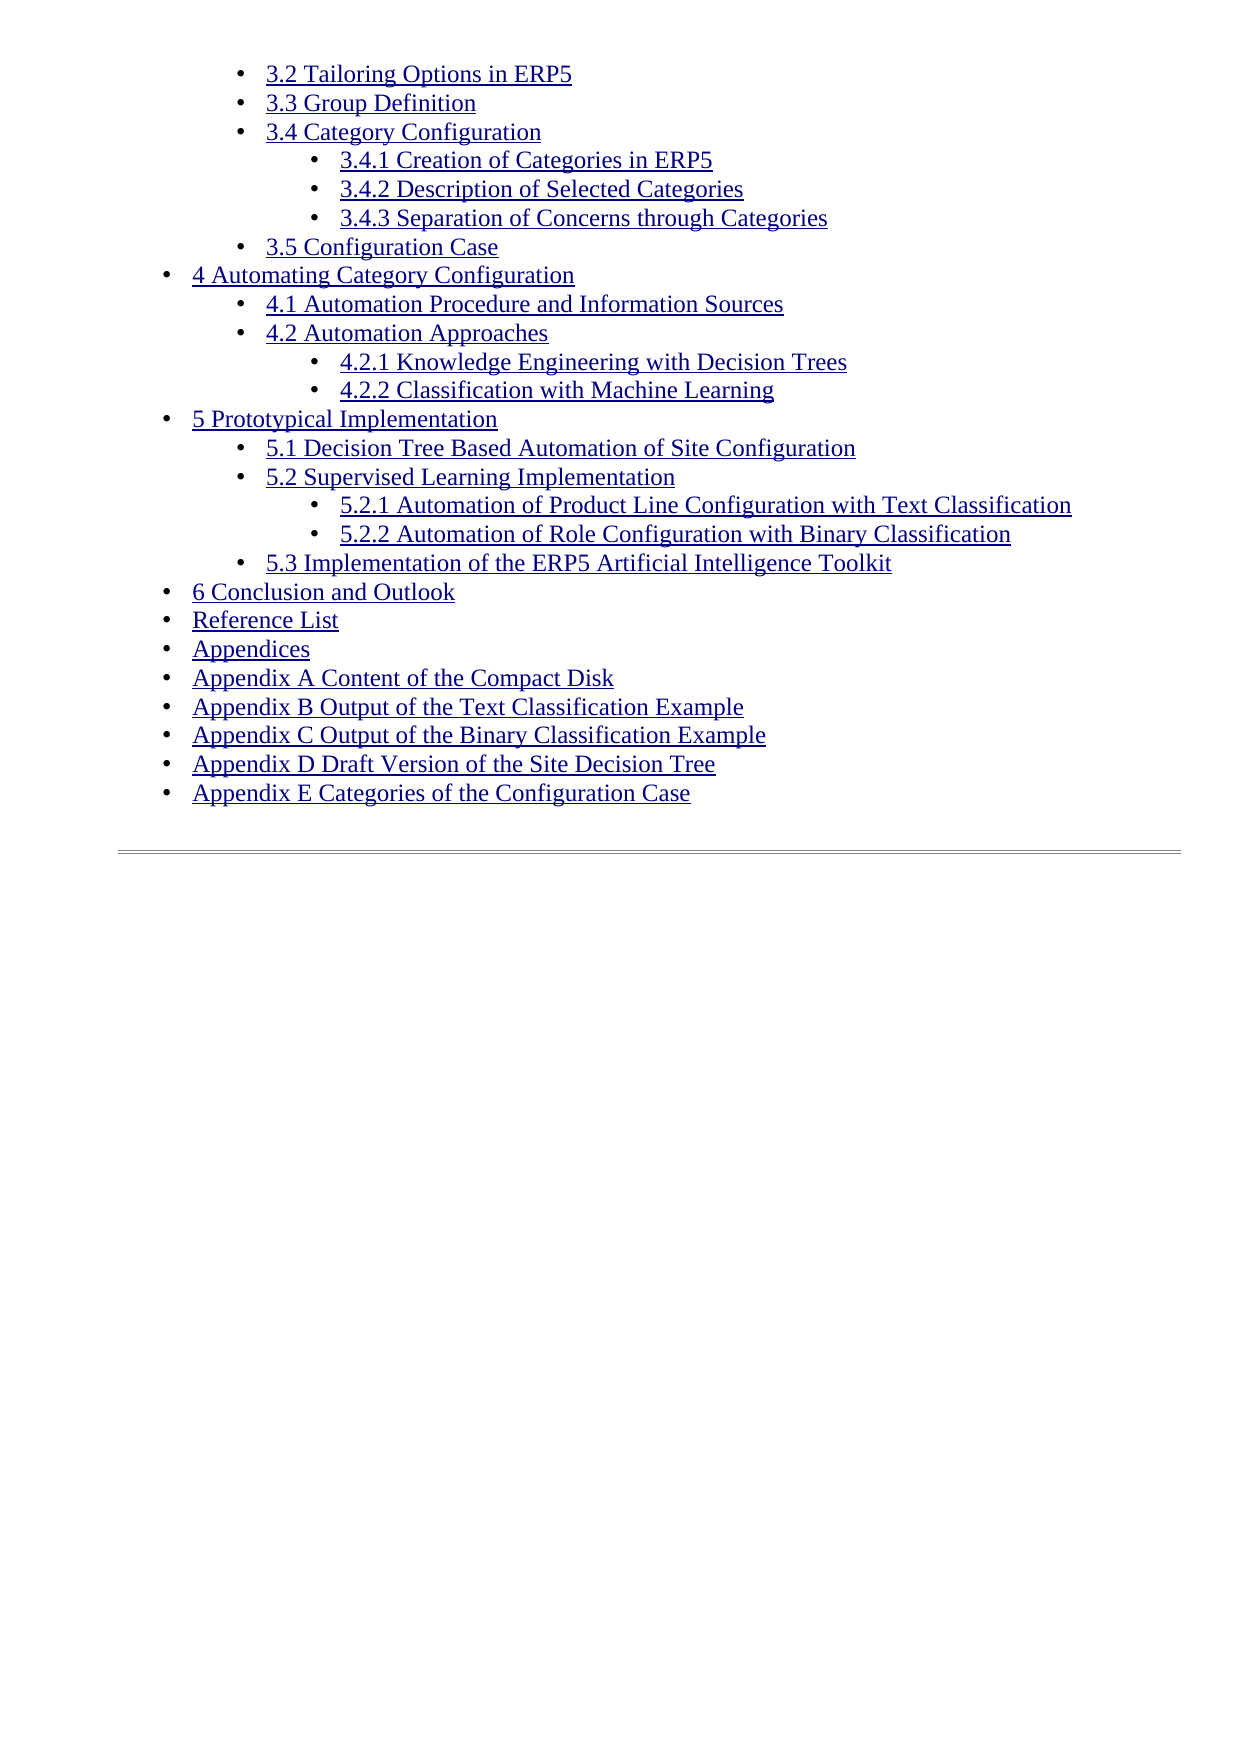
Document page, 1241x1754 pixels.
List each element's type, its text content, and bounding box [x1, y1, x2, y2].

list 3.4 Category Configuration [236, 117, 1181, 145]
list 4.2.1 Knowledge Engineering with Decision Trees [310, 347, 1181, 375]
list Appendix A Content of the Compact Disk [162, 663, 1181, 692]
list 5.2.2 Automation of Role Configuration with Binary Classification [310, 519, 1181, 548]
list 6 Conclusion and Outlook [162, 577, 1181, 605]
list Reference List [162, 605, 1181, 634]
list Appendix D Draft Version of the Site Decision Tree [162, 749, 1181, 778]
list 3.4.3 Separation of Concerns through Categories [310, 203, 1181, 232]
list 5 Prototypical Implementation [162, 404, 1181, 433]
list 3.5 Configuration Case [236, 232, 1181, 260]
list 3.4.1 Creation of Categories in ERP5 [310, 145, 1181, 174]
list Appendices [162, 634, 1181, 663]
list Appendix C Output of the Binary Classification Example [162, 720, 1181, 749]
list 3.3 Group Definition [236, 88, 1181, 117]
list 3.2 Tailoring Options in ERP5 [236, 59, 1181, 88]
list 5.2 Supervised Learning Implementation [236, 462, 1181, 490]
list 3.4.2 Description of Selected Categories [310, 174, 1181, 203]
list 4 Automating Category Configuration [162, 260, 1181, 289]
list Appendix B Output of the Text Classification Example [162, 692, 1181, 720]
list 4.2 Automation Approaches [236, 318, 1181, 347]
list 5.3 Implementation of the ERP5 Artificial Intelligence Toolkit [236, 548, 1181, 577]
list 5.1 Decision Tree Based Automation of Site Configuration [236, 433, 1181, 462]
list Appendix E Categories of the Configuration Case [162, 778, 1181, 807]
list 4.1 Automation Procedure and Information Sources [236, 289, 1181, 318]
list 4.2.2 Classification with Machine Learning [310, 375, 1181, 404]
list 5.2.1 Automation of Product Line Configuration with Text Classification [310, 490, 1181, 519]
